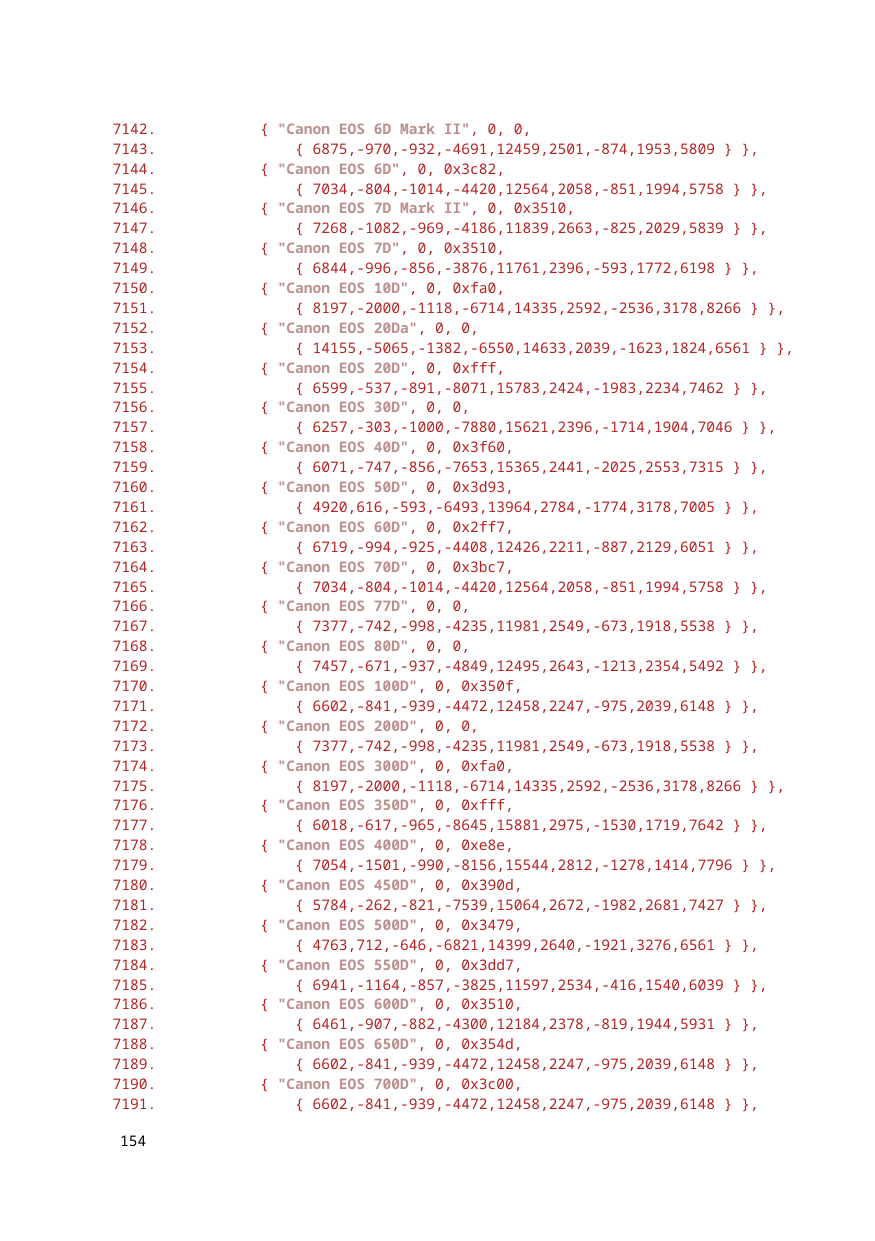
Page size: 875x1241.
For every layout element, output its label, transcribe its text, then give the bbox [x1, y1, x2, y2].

list { "Canon EOS 77D", 0, 0, [112, 596, 799, 616]
list { 6461,-907,-882,-4300,12184,2378,-819,1944,5931 } }, [112, 1014, 799, 1034]
list { "Canon EOS 700D", 0, 0x3c00, [112, 1074, 799, 1094]
list { 8197,-2000,-1118,-6714,14335,2592,-2536,3178,8266 } }, [112, 775, 799, 795]
list { "Canon EOS 450D", 0, 0x390d, [112, 875, 799, 895]
list { 7054,-1501,-990,-8156,15544,2812,-1278,1414,7796 } }, [112, 855, 799, 875]
list { 6875,-970,-932,-4691,12459,2501,-874,1953,5809 } }, [112, 139, 799, 158]
list { 6941,-1164,-857,-3825,11597,2534,-416,1540,6039 } }, [112, 974, 799, 994]
list { "Canon EOS 300D", 0, 0xfa0, [112, 755, 799, 775]
list { 7268,-1082,-969,-4186,11839,2663,-825,2029,5839 } }, [112, 218, 799, 238]
list { "Canon EOS 70D", 0, 0x3bc7, [112, 556, 799, 576]
list { "Canon EOS 7D", 0, 0x3510, [112, 238, 799, 258]
list { 4763,712,-646,-6821,14399,2640,-1921,3276,6561 } }, [112, 934, 799, 954]
list { 6257,-303,-1000,-7880,15621,2396,-1714,1904,7046 } }, [112, 417, 799, 437]
list { 7034,-804,-1014,-4420,12564,2058,-851,1994,5758 } }, [112, 576, 799, 596]
list { "Canon EOS 100D", 0, 0x350f, [112, 676, 799, 696]
list { 6719,-994,-925,-4408,12426,2211,-887,2129,6051 } }, [112, 537, 799, 556]
list { 4920,616,-593,-6493,13964,2784,-1774,3178,7005 } }, [112, 497, 799, 517]
list { "Canon EOS 200D", 0, 0, [112, 716, 799, 736]
list { "Canon EOS 6D", 0, 0x3c82, [112, 158, 799, 178]
list { 7457,-671,-937,-4849,12495,2643,-1213,2354,5492 } }, [112, 656, 799, 676]
list { 6071,-747,-856,-7653,15365,2441,-2025,2553,7315 } }, [112, 457, 799, 477]
list { 7034,-804,-1014,-4420,12564,2058,-851,1994,5758 } }, [112, 178, 799, 198]
list { 6018,-617,-965,-8645,15881,2975,-1530,1719,7642 } }, [112, 815, 799, 835]
list { 8197,-2000,-1118,-6714,14335,2592,-2536,3178,8266 } }, [112, 298, 799, 318]
list { "Canon EOS 600D", 0, 0x3510, [112, 994, 799, 1014]
list { 7377,-742,-998,-4235,11981,2549,-673,1918,5538 } }, [112, 736, 799, 755]
list { "Canon EOS 6D Mark II", 0, 0, [112, 119, 799, 139]
list { "Canon EOS 80D", 0, 0, [112, 636, 799, 656]
list { 6599,-537,-891,-8071,15783,2424,-1983,2234,7462 } }, [112, 377, 799, 397]
list { "Canon EOS 40D", 0, 0x3f60, [112, 437, 799, 457]
list { 7377,-742,-998,-4235,11981,2549,-673,1918,5538 } }, [112, 616, 799, 636]
list { 5784,-262,-821,-7539,15064,2672,-1982,2681,7427 } }, [112, 895, 799, 914]
list { "Canon EOS 500D", 0, 0x3479, [112, 914, 799, 934]
list { 6602,-841,-939,-4472,12458,2247,-975,2039,6148 } }, [112, 1094, 799, 1113]
list { "Canon EOS 350D", 0, 0xfff, [112, 795, 799, 815]
list { "Canon EOS 550D", 0, 0x3dd7, [112, 954, 799, 974]
list { "Canon EOS 30D", 0, 0, [112, 397, 799, 417]
list { 6844,-996,-856,-3876,11761,2396,-593,1772,6198 } }, [112, 258, 799, 278]
list { "Canon EOS 20D", 0, 0xfff, [112, 357, 799, 377]
list { "Canon EOS 50D", 0, 0x3d93, [112, 477, 799, 497]
list { "Canon EOS 10D", 0, 0xfa0, [112, 278, 799, 298]
list { 6602,-841,-939,-4472,12458,2247,-975,2039,6148 } }, [112, 696, 799, 716]
list { "Canon EOS 7D Mark II", 0, 0x3510, [112, 198, 799, 218]
list { 14155,-5065,-1382,-6550,14633,2039,-1623,1824,6561 } }, [112, 338, 799, 357]
list { "Canon EOS 20Da", 0, 0, [112, 318, 799, 338]
list { "Canon EOS 60D", 0, 0x2ff7, [112, 517, 799, 537]
list { "Canon EOS 650D", 0, 0x354d, [112, 1034, 799, 1054]
list { 6602,-841,-939,-4472,12458,2247,-975,2039,6148 } }, [112, 1054, 799, 1074]
list { "Canon EOS 400D", 0, 0xe8e, [112, 835, 799, 855]
